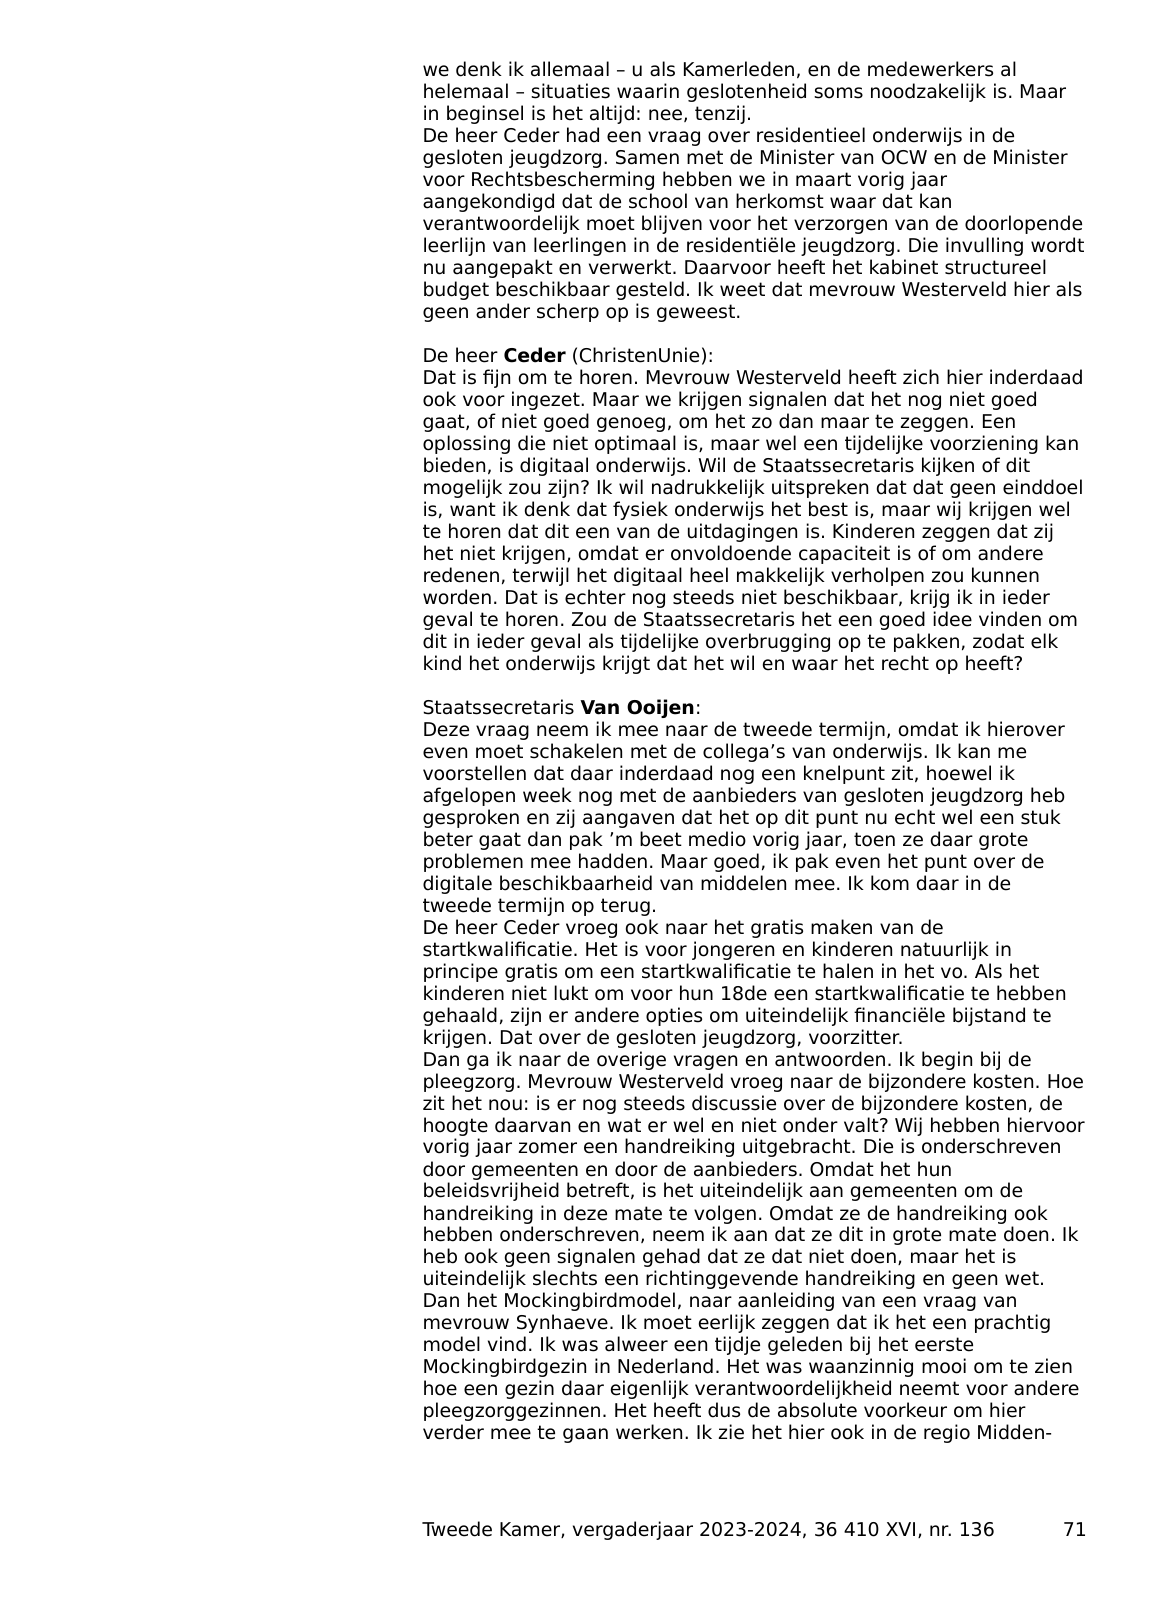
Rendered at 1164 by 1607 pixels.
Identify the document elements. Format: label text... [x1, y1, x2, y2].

text Dan ga ik naar de overige vragen en antwoorden. Ik begin bij de pleegzorg. Mevrouw Westerveld vroeg naar de bijzondere kosten. Hoe zit het nou: is er nog steeds discussie over de bijzondere kosten, de hoogte daarvan en wat er wel en niet onder valt? Wij hebben hiervoor vorig jaar zomer een handreiking uitgebracht. Die is onderschreven door gemeenten en door de aanbieders. Omdat het hun beleidsvrijheid betreft, is het uiteindelijk aan gemeenten om de handreiking in deze mate te volgen. Omdat ze de handreiking ook hebben onderschreven, neem ik aan dat ze dit in grote mate doen. Ik heb ook geen signalen gehad dat ze dat niet doen, maar het is uiteindelijk slechts een richtinggevende handreiking en geen wet. [422, 1048, 1087, 1290]
text De heer Ceder (ChristenUnie): [422, 345, 1087, 367]
text Staatssecretaris Van Ooijen: [422, 697, 1087, 719]
text Deze vraag neem ik mee naar de tweede termijn, omdat ik hierover even moet schakelen met de collega’s van onderwijs. Ik kan me voorstellen dat daar inderdaad nog een knelpunt zit, hoewel ik afgelopen week nog met de aanbieders van gesloten jeugdzorg heb gesproken en zij aangaven dat het op dit punt nu echt wel een stuk beter gaat dan pak ’m beet medio vorig jaar, toen ze daar grote problemen mee hadden. Maar goed, ik pak even het punt over de digitale beschikbaarheid van middelen mee. Ik kom daar in de tweede termijn op terug. [422, 719, 1087, 917]
text De heer Ceder had een vraag over residentieel onderwijs in de gesloten jeugdzorg. Samen met de Minister van OCW en de Minister voor Rechtsbescherming hebben we in maart vorig jaar aangekondigd dat de school van herkomst waar dat kan verantwoordelijk moet blijven voor het verzorgen van de doorlopende leerlijn van leerlingen in de residentiële jeugdzorg. Die invulling wordt nu aangepakt en verwerkt. Daarvoor heeft het kabinet structureel budget beschikbaar gesteld. Ik weet dat mevrouw Westerveld hier als geen ander scherp op is geweest. [422, 125, 1087, 323]
text De heer Ceder vroeg ook naar het gratis maken van de startkwalificatie. Het is voor jongeren en kinderen natuurlijk in principe gratis om een startkwalificatie te halen in het vo. Als het kinderen niet lukt om voor hun 18de een startkwalificatie te hebben gehaald, zijn er andere opties om uiteindelijk financiële bijstand te krijgen. Dat over de gesloten jeugdzorg, voorzitter. [422, 917, 1087, 1048]
text Dan het Mockingbirdmodel, naar aanleiding van een vraag van mevrouw Synhaeve. Ik moet eerlijk zeggen dat ik het een prachtig model vind. Ik was alweer een tijdje geleden bij het eerste Mockingbirdgezin in Nederland. Het was waanzinnig mooi om te zien hoe een gezin daar eigenlijk verantwoordelijkheid neemt voor andere pleegzorggezinnen. Het heeft dus de absolute voorkeur om hier verder mee te gaan werken. Ik zie het hier ook in de regio Midden- [422, 1290, 1087, 1444]
text Dat is fijn om te horen. Mevrouw Westerveld heeft zich hier inderdaad ook voor ingezet. Maar we krijgen signalen dat het nog niet goed gaat, of niet goed genoeg, om het zo dan maar te zeggen. Een oplossing die niet optimaal is, maar wel een tijdelijke voorziening kan bieden, is digitaal onderwijs. Wil de Staatssecretaris kijken of dit mogelijk zou zijn? Ik wil nadrukkelijk uitspreken dat dat geen einddoel is, want ik denk dat fysiek onderwijs het best is, maar wij krijgen wel te horen dat dit een van de uitdagingen is. Kinderen zeggen dat zij het niet krijgen, omdat er onvoldoende capaciteit is of om andere redenen, terwijl het digitaal heel makkelijk verholpen zou kunnen worden. Dat is echter nog steeds niet beschikbaar, krijg ik in ieder geval te horen. Zou de Staatssecretaris het een goed idee vinden om dit in ieder geval als tijdelijke overbrugging op te pakken, zodat elk kind het onderwijs krijgt dat het wil en waar het recht op heeft? [422, 367, 1087, 675]
text we denk ik allemaal – u als Kamerleden, en de medewerkers al helemaal – situaties waarin geslotenheid soms noodzakelijk is. Maar in beginsel is het altijd: nee, tenzij. [422, 59, 1087, 125]
